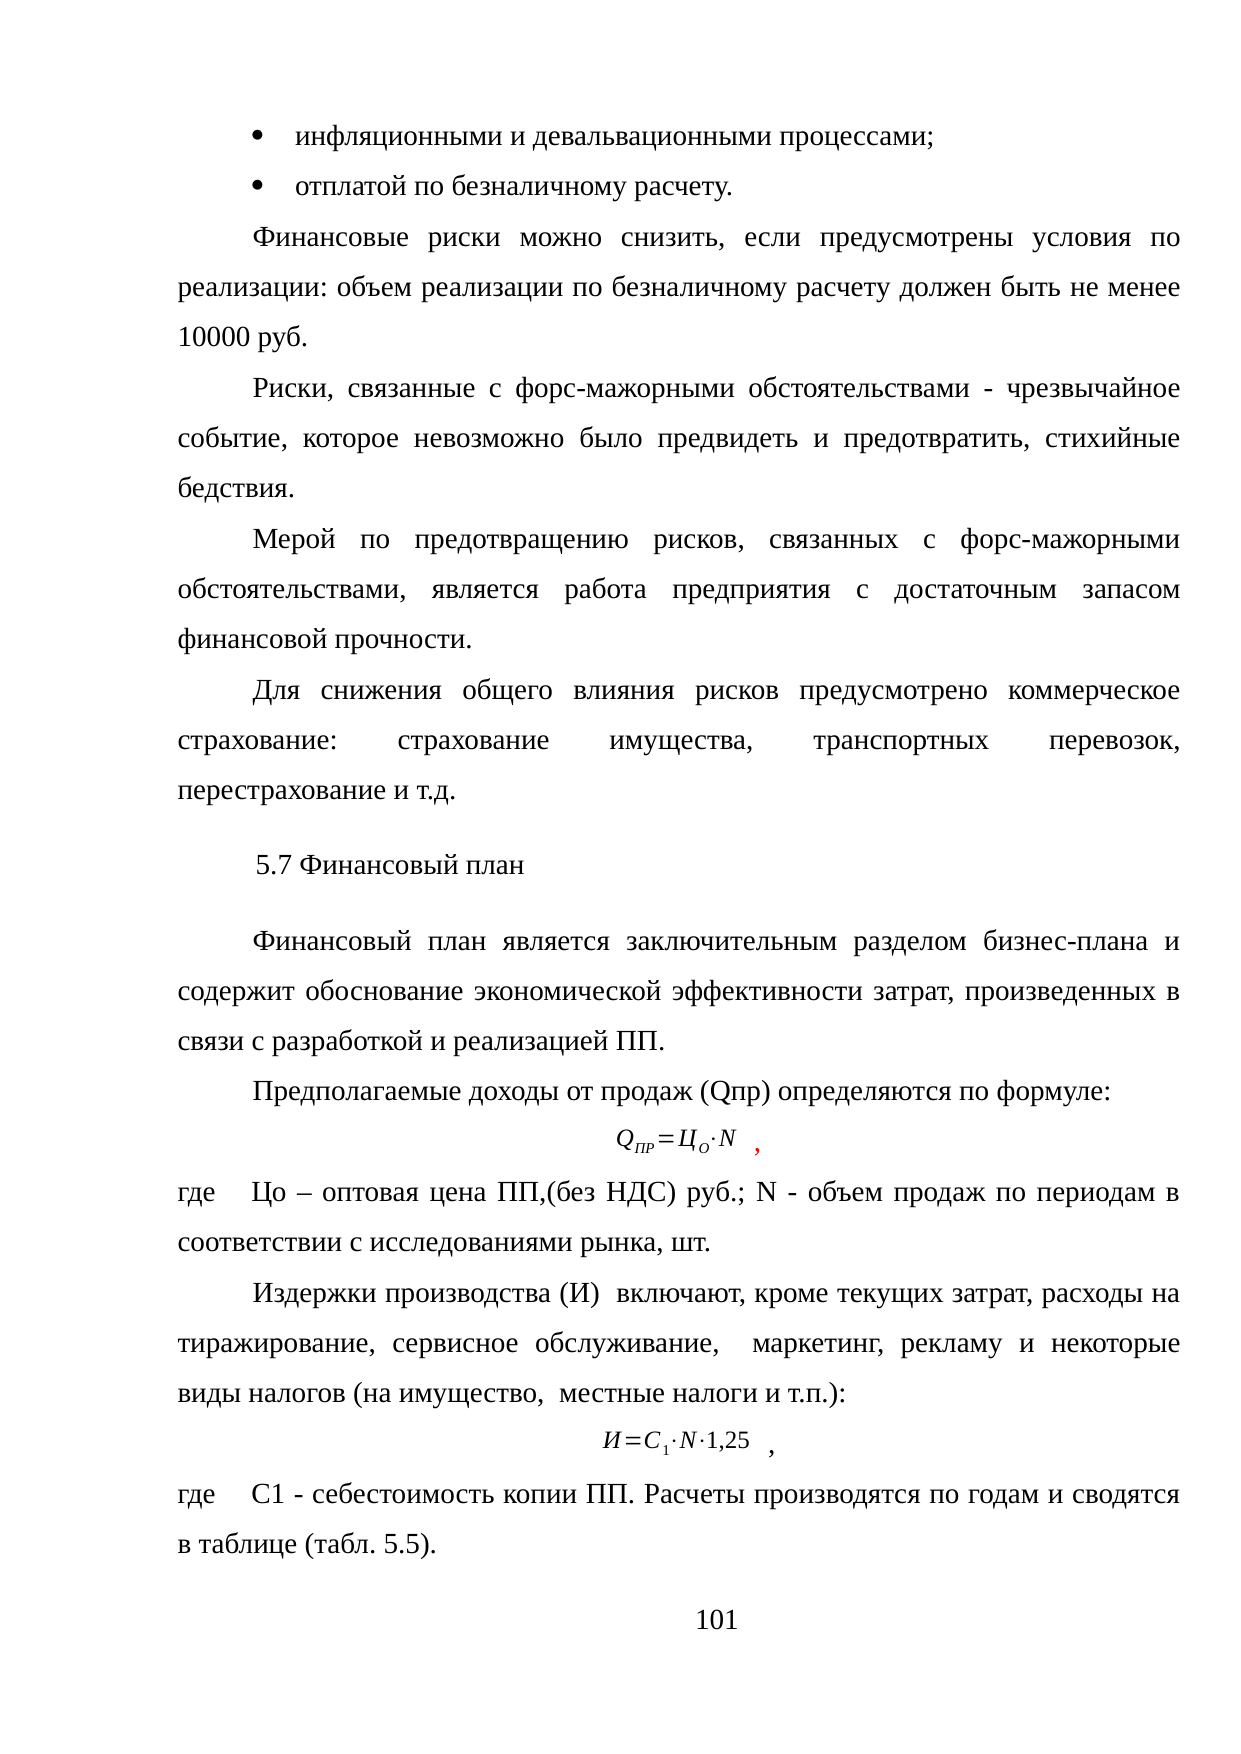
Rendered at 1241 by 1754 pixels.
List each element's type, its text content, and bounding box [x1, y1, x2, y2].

text , [177, 1124, 1181, 1157]
text Риски, связанные с форс-мажорными обстоятельствами - чрезвычайное событие, которое невозможно было предвидеть и предотвратить, стихийные бедствия. [177, 370, 1181, 504]
text Финансовый план является заключительным разделом бизнес-плана и содержит обоснование экономической эффективности затрат, произведенных в связи с разработкой и реализацией ПП. [177, 923, 1181, 1057]
list отплатой по безналичному расчету. [252, 168, 1181, 202]
text где Цо – оптовая цена ПП,(без НДС) руб.; N - объем продаж по периодам в соответствии с исследованиями рынка, шт. [177, 1174, 1181, 1258]
text , [177, 1426, 1181, 1459]
text Издержки производства (И) включают, кроме текущих затрат, расходы на тиражирование, сервисное обслуживание, маркетинг, рекламу и некоторые виды налогов (на имущество, местные налоги и т.п.): [177, 1275, 1181, 1409]
subtitle Финансовый план [248, 847, 1181, 881]
text Мерой по предотвращению рисков, связанных с форс-мажорными обстоятельствами, является работа предприятия с достаточным запасом финансовой прочности. [177, 521, 1181, 655]
list инфляционными и девальвационными процессами; [252, 118, 1181, 152]
text где С1 - себестоимость копии ПП. Расчеты производятся по годам и сводятся в таблице (табл. 5.5). [177, 1476, 1181, 1560]
text Финансовые риски можно снизить, если предусмотрены условия по реализации: объем реализации по безналичному расчету должен быть не менее 10000 руб. [177, 219, 1181, 353]
text Предполагаемые доходы от продаж (Qпр) определяются по формуле: [177, 1073, 1181, 1107]
text Для снижения общего влияния рисков предусмотрено коммерческое страхование: страхование имущества, транспортных перевозок, перестрахование и т.д. [177, 672, 1181, 806]
